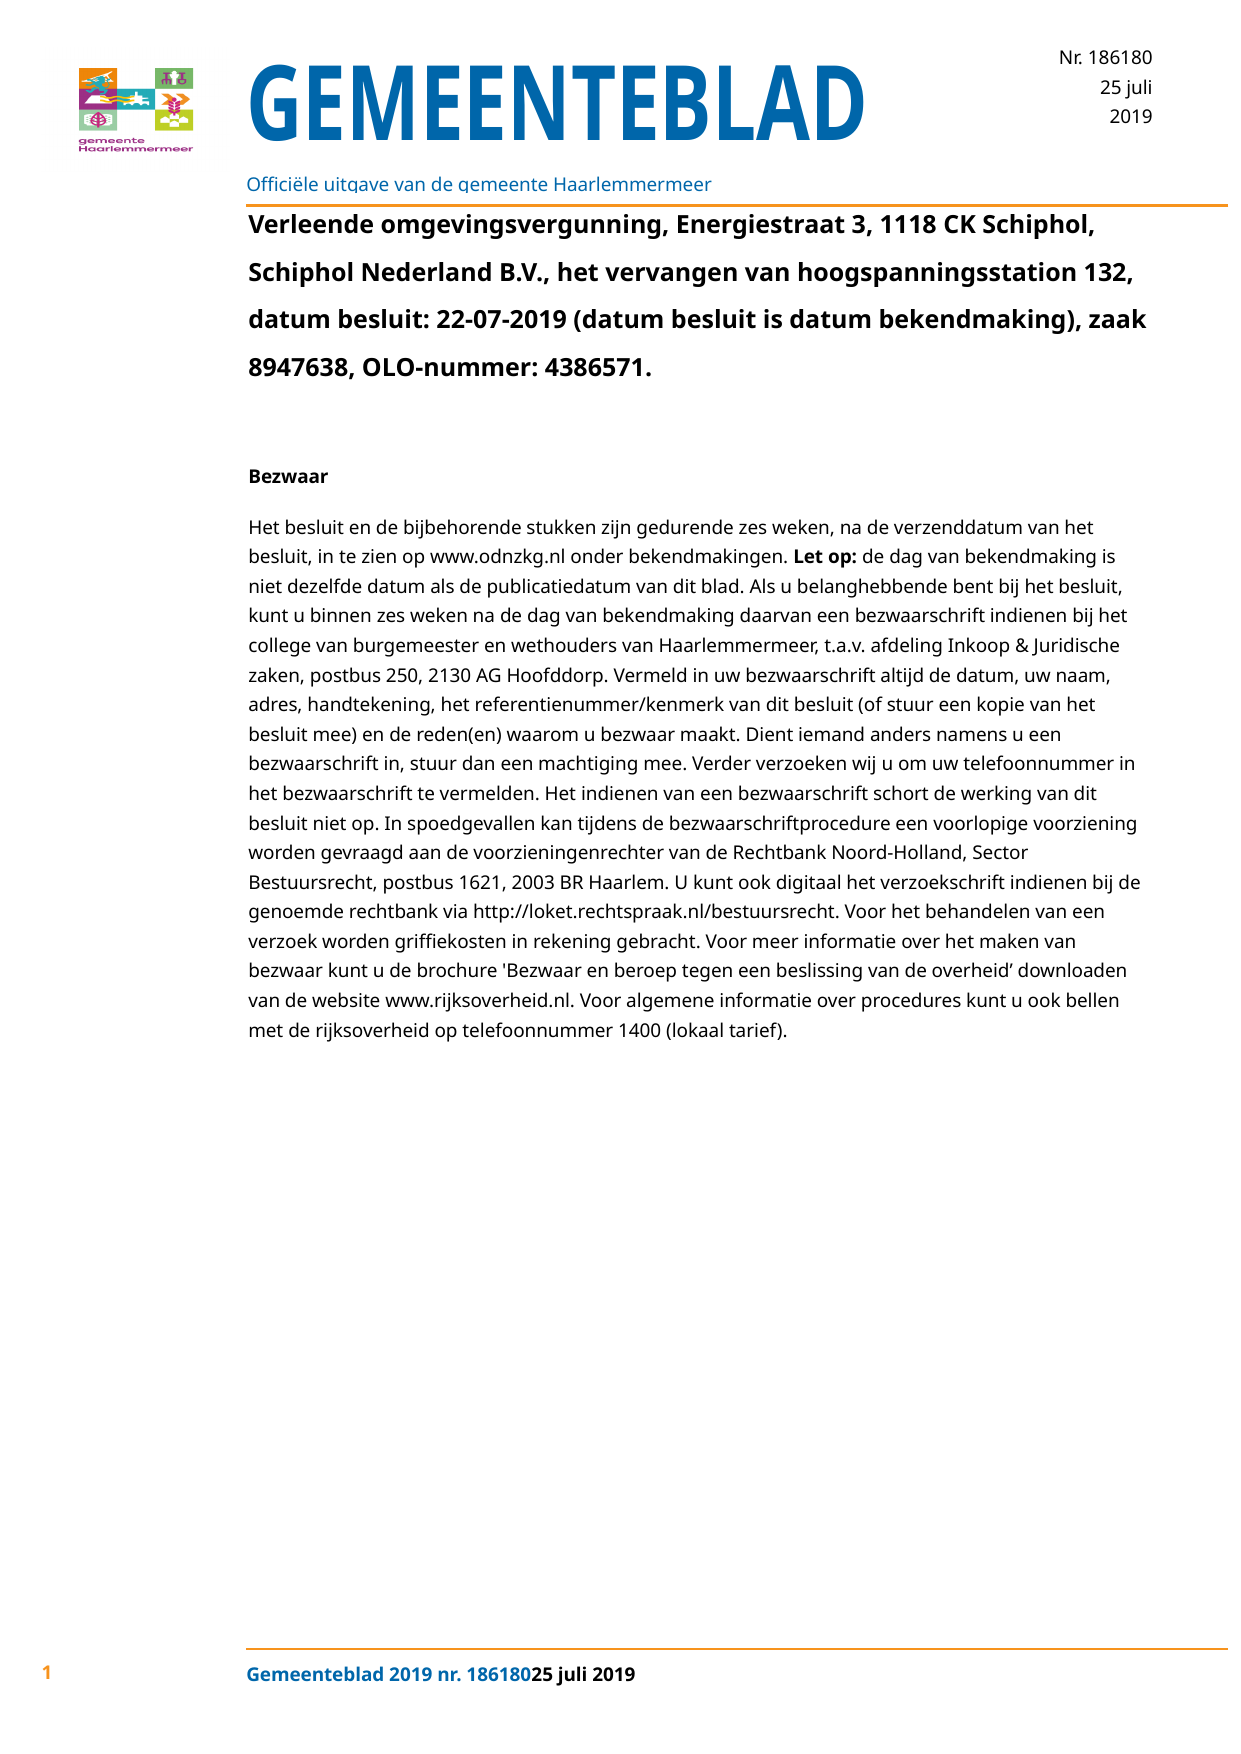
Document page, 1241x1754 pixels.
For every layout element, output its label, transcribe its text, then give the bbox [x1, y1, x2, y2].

picture [41, 47, 231, 172]
text Het besluit en de bijbehorende stukken zijn gedurende zes weken, na de verzenddatum van het besluit, in te zien op www.odnzkg.nl onder bekendmakingen. Let op: de dag van bekendmaking is niet dezelfde datum als de publicatiedatum van dit blad. Als u belanghebbende bent bij het besluit, kunt u binnen zes weken na de dag van bekendmaking daarvan een bezwaarschrift indienen bij het college van burgemeester en wethouders van Haarlemmermeer, t.a.v. afdeling Inkoop & Juridische zaken, postbus 250, 2130 AG Hoofddorp. Vermeld in uw bezwaarschrift altijd de datum, uw naam, adres, handtekening, het referentienummer/kenmerk van dit besluit (of stuur een kopie van het besluit mee) en de reden(en) waarom u bezwaar maakt. Dient iemand anders namens u een bezwaarschrift in, stuur dan een machtiging mee. Verder verzoeken wij u om uw telefoonnummer in het bezwaarschrift te vermelden. Het indienen van een bezwaarschrift schort de werking van dit besluit niet op. In spoedgevallen kan tijdens de bezwaarschriftprocedure een voorlopige voorziening worden gevraagd aan de voorzieningenrechter van de Rechtbank Noord-Holland, Sector Bestuursrecht, postbus 1621, 2003 BR Haarlem. U kunt ook digitaal het verzoekschrift indienen bij de genoemde rechtbank via http://loket.rechtspraak.nl/bestuursrecht. Voor het behandelen van een verzoek worden griffiekosten in rekening gebracht. Voor meer informatie over het maken van bezwaar kunt u de brochure 'Bezwaar en beroep tegen een beslissing van de overheid’ downloaden van de website www.rijksoverheid.nl. Voor algemene informatie over procedures kunt u ook bellen met de rijksoverheid op telefoonnummer 1400 (lokaal tarief). [248, 514, 1152, 1043]
text Verleende omgevingsvergunning, Energiestraat 3, 1118 CK Schiphol, Schiphol Nederland B.V., het vervangen van hoogspanningsstation 132, datum besluit: 22-07-2019 (datum besluit is datum bekendmaking), zaak 8947638, OLO-nummer: 4386571. [248, 207, 1152, 384]
text Bezwaar [248, 463, 1152, 489]
